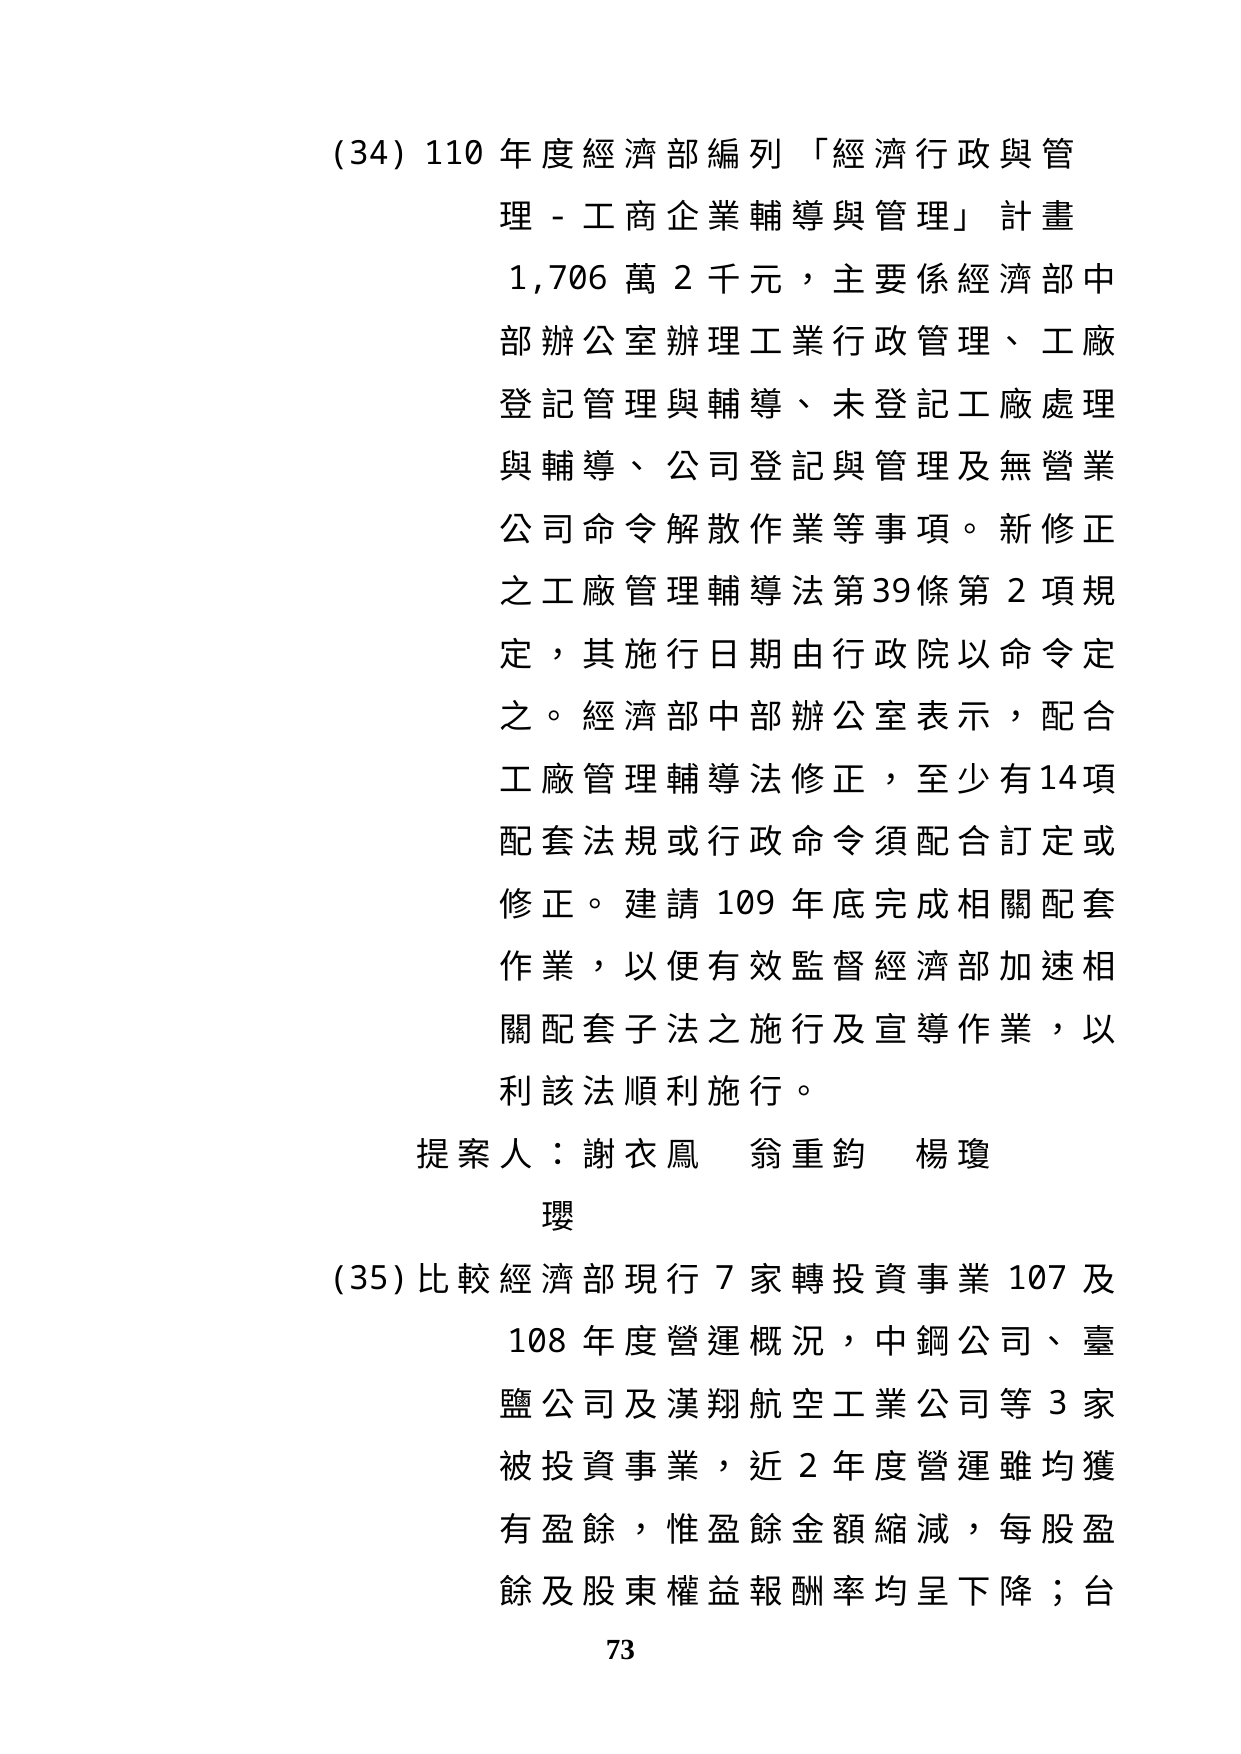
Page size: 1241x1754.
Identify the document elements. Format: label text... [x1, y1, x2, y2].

list 110年度經濟部編列「經濟行政與管理-工商企業輔導與管理」計畫1,706萬2千元，主要係經濟部中部辦公室辦理工業行政管理、工廠登記管理與輔導、未登記工廠處理與輔導、公司登記與管理及無營業公司命令解散作業等事項。新修正之工廠管理輔導法第39條第2項規定，其施行日期由行政院以命令定之。經濟部中部辦公室表示，配合工廠管理輔導法修正，至少有14項配套法規或行政命令須配合訂定或修正。建請109年底完成相關配套作業，以便有效監督經濟部加速相關配套子法之施行及宣導作業，以利該法順利施行。 [291, 110, 1120, 1110]
list 比較經濟部現行7家轉投資事業107及108年度營運概況，中鋼公司、臺鹽公司及漢翔航空工業公司等3家被投資事業，近2年度營運雖均獲有盈餘，惟盈餘金額縮減，每股盈餘及股東權益報酬率均呈下降；台 [291, 1235, 1120, 1610]
text 提案人：謝衣鳯 翁重鈞 楊瓊瓔 [398, 1110, 1016, 1235]
